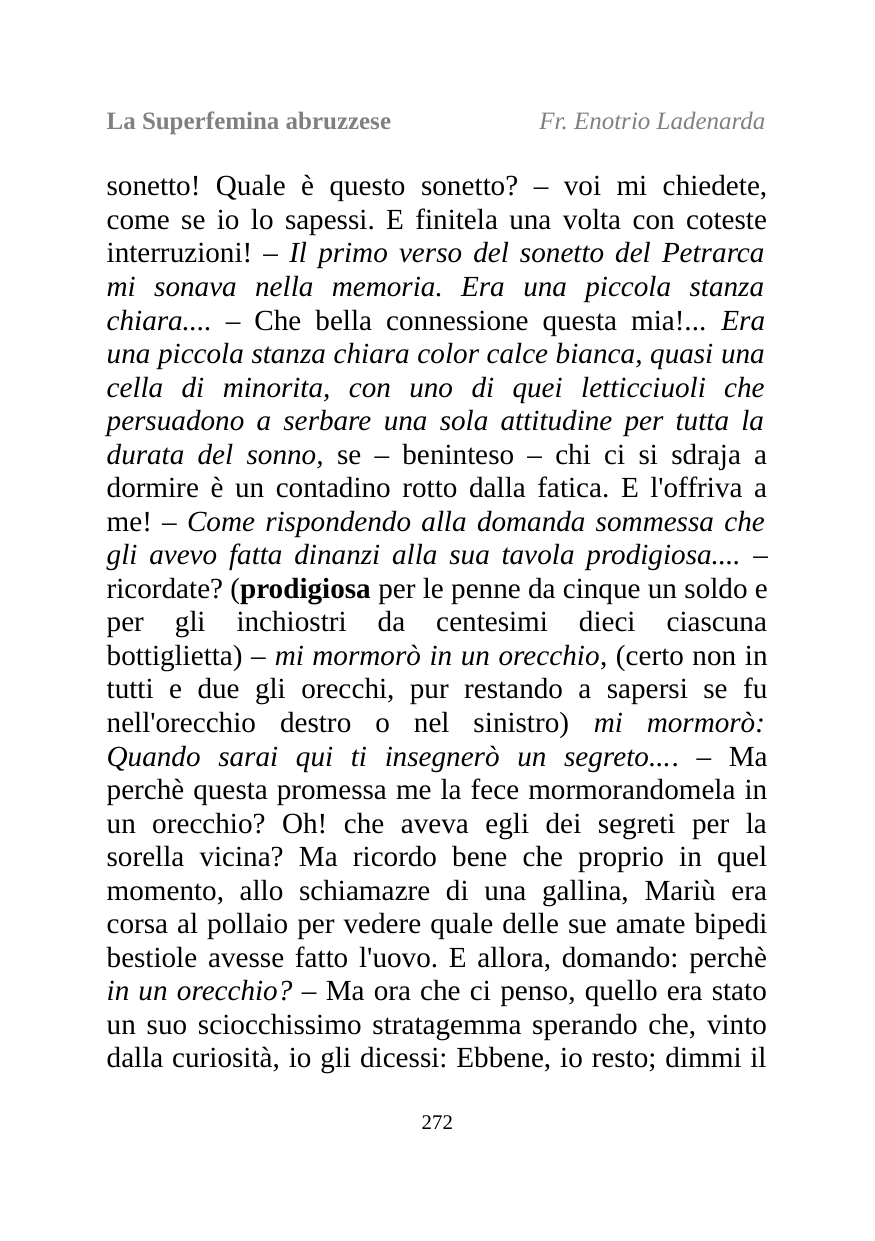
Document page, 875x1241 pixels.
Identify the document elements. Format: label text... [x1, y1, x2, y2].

text sonetto! Quale è questo sonetto? – voi mi chiedete, come se io lo sapessi. E finitela una volta con coteste interruzioni! – Il primo verso del sonetto del Petrarca mi sonava nella memoria. Era una piccola stanza chiara.... – Che bella connessione questa mia!... Era una piccola stanza chiara color calce bianca, quasi una cella di minorita, con uno di quei letticciuoli che persuadono a serbare una sola attitudine per tutta la durata del sonno, se – beninteso – chi ci si sdraja a dormire è un contadino rotto dalla fatica. E l'offriva a me! – Come rispondendo alla domanda sommessa che gli avevo fatta dinanzi alla sua tavola prodigiosa.... – ricordate? (prodigiosa per le penne da cinque un soldo e per gli inchiostri da centesimi dieci ciascuna bottiglietta) – mi mormorò in un orecchio, (certo non in tutti e due gli orecchi, pur restando a sapersi se fu nell'orecchio destro o nel sinistro) mi mormorò: Quando sarai qui ti insegnerò un segreto.... – Ma perchè questa promessa me la fece mormorandomela in un orecchio? Oh! che aveva egli dei segreti per la sorella vicina? Ma ricordo bene che proprio in quel momento, allo schiamazre di una gallina, Mariù era corsa al pollaio per vedere quale delle sue amate bipedi bestiole avesse fatto l'uovo. E allora, domando: perchè in un orecchio? – Ma ora che ci penso, quello era stato un suo sciocchissimo stratagemma sperando che, vinto dalla curiosità, io gli dicessi: Ebbene, io resto; dimmi il [106, 168, 768, 1074]
